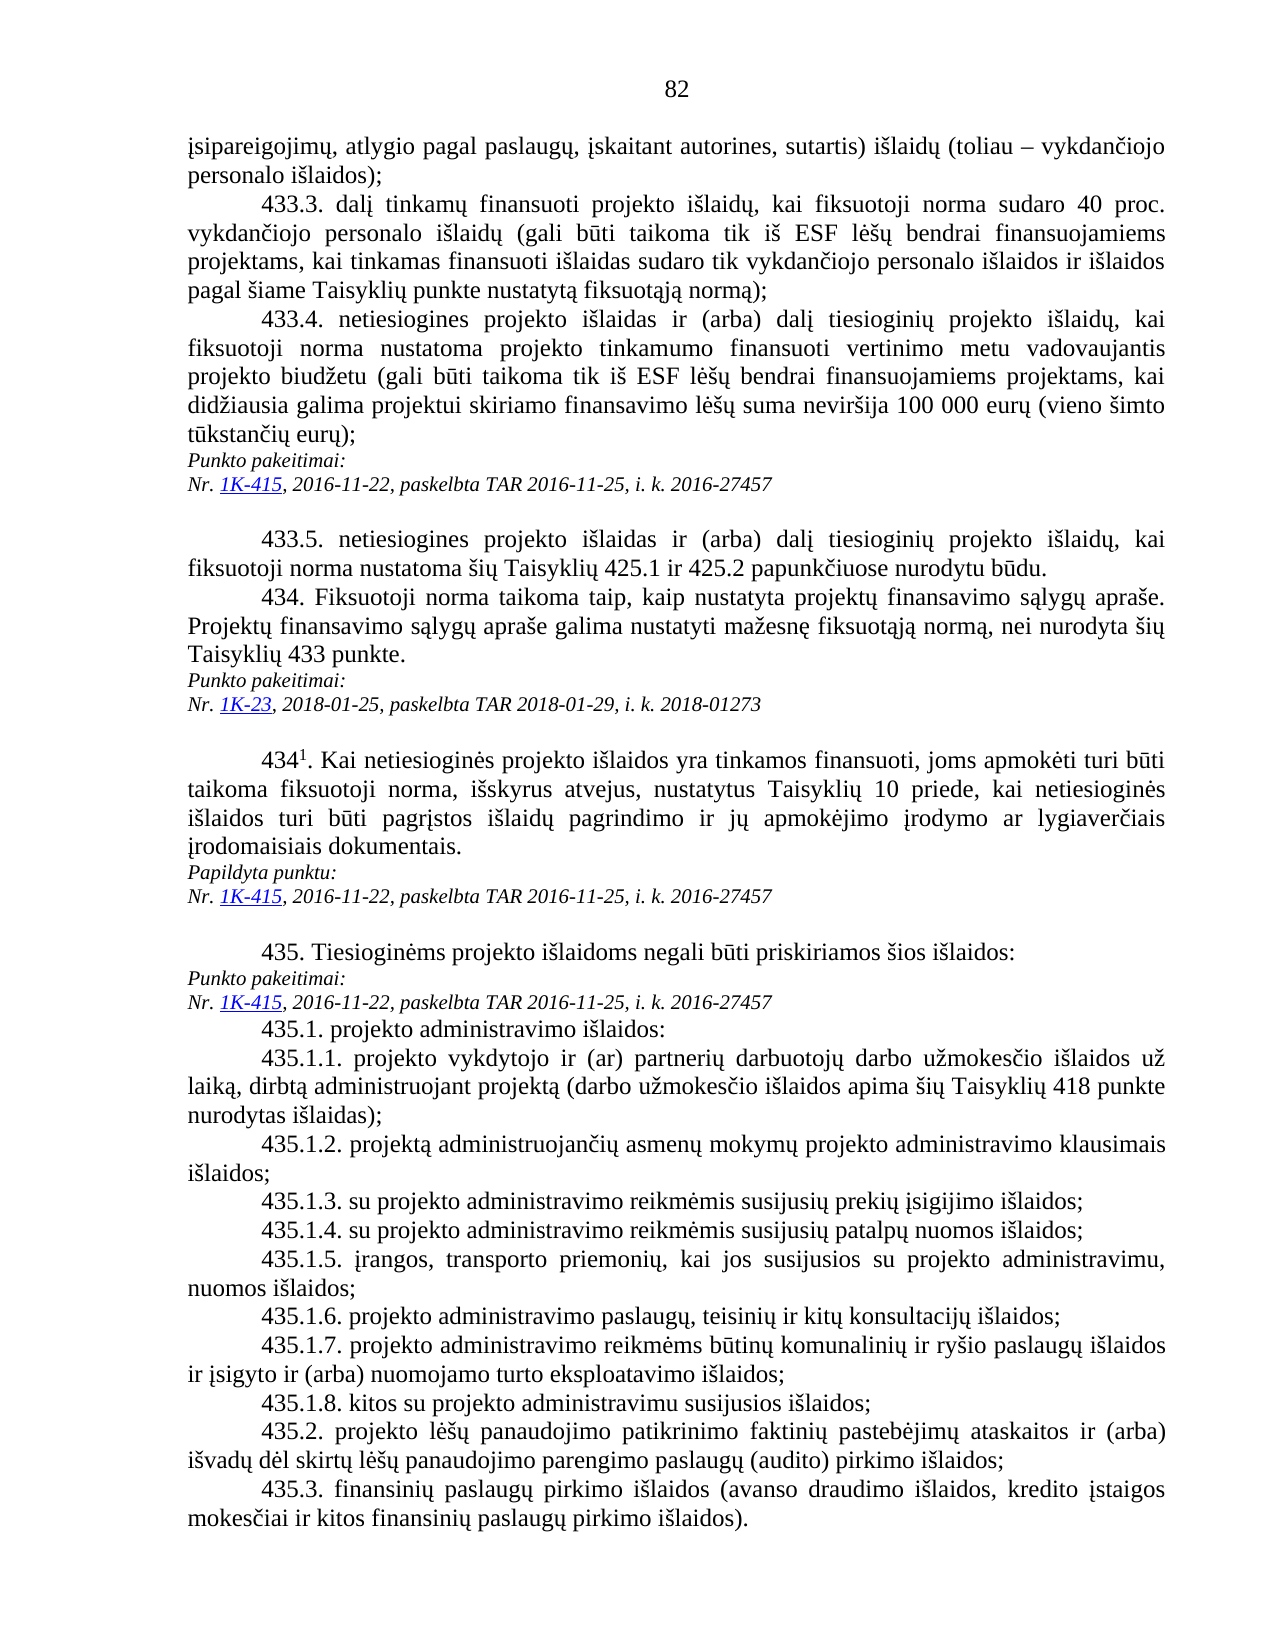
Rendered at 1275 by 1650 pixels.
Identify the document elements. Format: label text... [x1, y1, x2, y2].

text 435.1.1. projekto vykdytojo ir (ar) partnerių darbuotojų darbo užmokesčio išlaidos už laiką, dirbtą administruojant projektą (darbo užmokesčio išlaidos apima šių Taisyklių 418 punkte nurodytas išlaidas); [187, 1043, 1167, 1129]
text Nr. 1K-415, 2016-11-22, paskelbta TAR 2016-11-25, i. k. 2016-27457 [187, 990, 1167, 1014]
text Nr. 1K-415, 2016-11-22, paskelbta TAR 2016-11-25, i. k. 2016-27457 [187, 884, 1167, 908]
text 435.1.3. su projekto administravimo reikmėmis susijusių prekių įsigijimo išlaidos; [187, 1186, 1167, 1215]
text 435. Tiesioginėms projekto išlaidoms negali būti priskiriamos šios išlaidos: [187, 937, 1167, 966]
text 4341. Kai netiesioginės projekto išlaidos yra tinkamos finansuoti, joms apmokėti turi būti taikoma fiksuotoji norma, išskyrus atvejus, nustatytus Taisyklių 10 priede, kai netiesioginės išlaidos turi būti pagrįstos išlaidų pagrindimo ir jų apmokėjimo įrodymo ar lygiaverčiais įrodomaisiais dokumentais. [187, 745, 1167, 860]
text 435.1.4. su projekto administravimo reikmėmis susijusių patalpų nuomos išlaidos; [187, 1215, 1167, 1244]
text 435.1.2. projektą administruojančių asmenų mokymų projekto administravimo klausimais išlaidos; [187, 1129, 1167, 1186]
text 434. Fiksuotoji norma taikoma taip, kaip nustatyta projektų finansavimo sąlygų apraše. Projektų finansavimo sąlygų apraše galima nustatyti mažesnę fiksuotąją normą, nei nurodyta šių Taisyklių 433 punkte. [187, 582, 1167, 668]
text Punkto pakeitimai: [187, 448, 1167, 472]
text 435.2. projekto lėšų panaudojimo patikrinimo faktinių pastebėjimų ataskaitos ir (arba) išvadų dėl skirtų lėšų panaudojimo parengimo paslaugų (audito) pirkimo išlaidos; [187, 1416, 1167, 1474]
text Nr. 1K-415, 2016-11-22, paskelbta TAR 2016-11-25, i. k. 2016-27457 [187, 472, 1167, 496]
text 435.3. finansinių paslaugų pirkimo išlaidos (avanso draudimo išlaidos, kredito įstaigos mokesčiai ir kitos finansinių paslaugų pirkimo išlaidos). [187, 1474, 1167, 1531]
text 433.5. netiesiogines projekto išlaidas ir (arba) dalį tiesioginių projekto išlaidų, kai fiksuotoji norma nustatoma šių Taisyklių 425.1 ir 425.2 papunkčiuose nurodytu būdu. [187, 524, 1167, 582]
text 435.1. projekto administravimo išlaidos: [187, 1014, 1167, 1043]
text Punkto pakeitimai: [187, 668, 1167, 692]
text 435.1.8. kitos su projekto administravimu susijusios išlaidos; [187, 1388, 1167, 1416]
text 433.4. netiesiogines projekto išlaidas ir (arba) dalį tiesioginių projekto išlaidų, kai fiksuotoji norma nustatoma projekto tinkamumo finansuoti vertinimo metu vadovaujantis projekto biudžetu (gali būti taikoma tik iš ESF lėšų bendrai finansuojamiems projektams, kai didžiausia galima projektui skiriamo finansavimo lėšų suma neviršija 100 000 eurų (vieno šimto tūkstančių eurų); [187, 304, 1167, 448]
text 435.1.5. įrangos, transporto priemonių, kai jos susijusios su projekto administravimu, nuomos išlaidos; [187, 1244, 1167, 1301]
text 433.3. dalį tinkamų finansuoti projekto išlaidų, kai fiksuotoji norma sudaro 40 proc. vykdančiojo personalo išlaidų (gali būti taikoma tik iš ESF lėšų bendrai finansuojamiems projektams, kai tinkamas finansuoti išlaidas sudaro tik vykdančiojo personalo išlaidos ir išlaidos pagal šiame Taisyklių punkte nustatytą fiksuotąją normą); [187, 189, 1167, 304]
text 435.1.6. projekto administravimo paslaugų, teisinių ir kitų konsultacijų išlaidos; [187, 1301, 1167, 1330]
text Nr. 1K-23, 2018-01-25, paskelbta TAR 2018-01-29, i. k. 2018-01273 [187, 692, 1167, 716]
text Punkto pakeitimai: [187, 966, 1167, 990]
text 435.1.7. projekto administravimo reikmėms būtinų komunalinių ir ryšio paslaugų išlaidos ir įsigyto ir (arba) nuomojamo turto eksploatavimo išlaidos; [187, 1330, 1167, 1388]
text įsipareigojimų, atlygio pagal paslaugų, įskaitant autorines, sutartis) išlaidų (toliau – vykdančiojo personalo išlaidos); [187, 131, 1167, 189]
text Papildyta punktu: [187, 860, 1167, 884]
